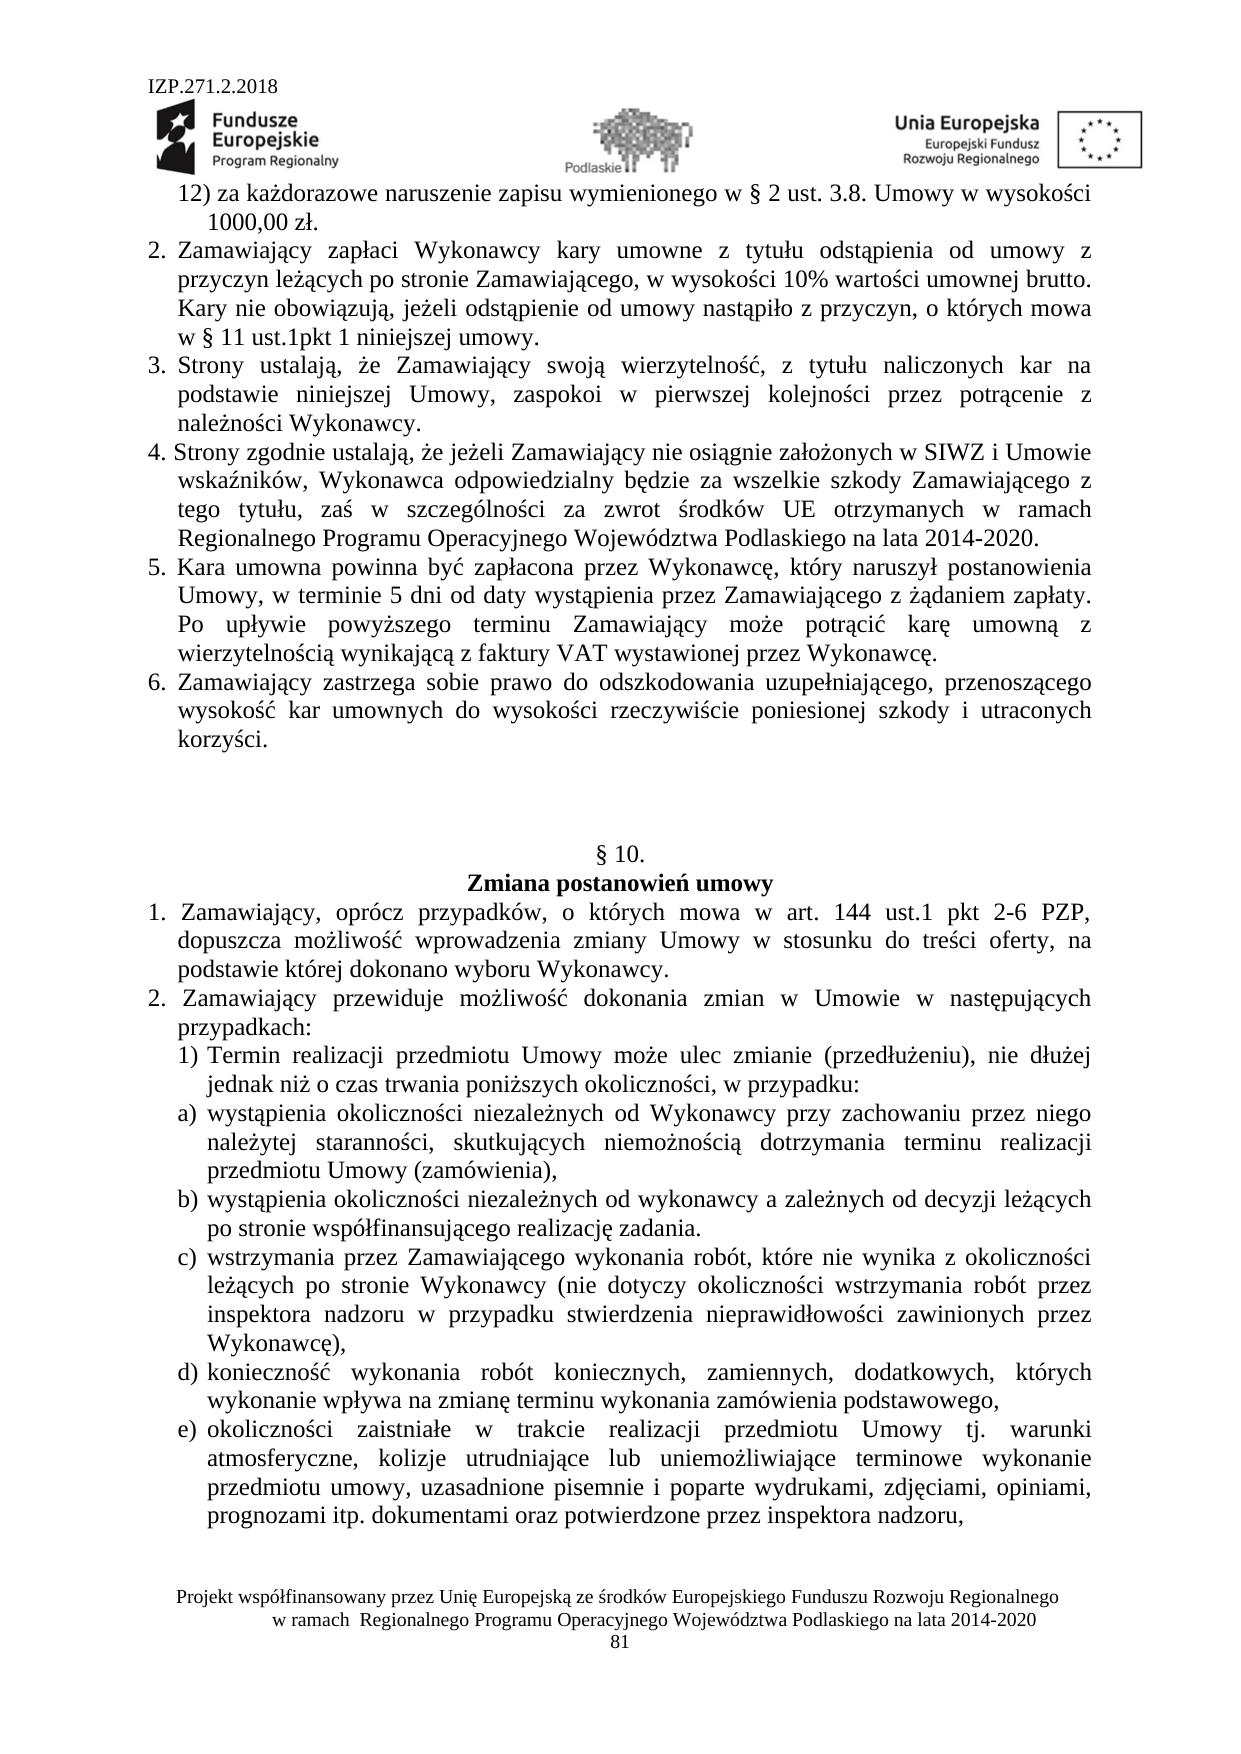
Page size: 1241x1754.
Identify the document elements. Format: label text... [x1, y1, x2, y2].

text 5. Kara umowna powinna być zapłacona przez Wykonawcę, który naruszył postanowienia Umowy, w terminie 5 dni od daty wystąpienia przez Zamawiającego z żądaniem zapłaty. Po upływie powyższego terminu Zamawiający może potrącić karę umowną z wierzytelnością wynikającą z faktury VAT wystawionej przez Wykonawcę. [148, 552, 1092, 667]
text c) wstrzymania przez Zamawiającego wykonania robót, które nie wynika z okoliczności leżących po stronie Wykonawcy (nie dotyczy okoliczności wstrzymania robót przez inspektora nadzoru w przypadku stwierdzenia nieprawidłowości zawinionych przez Wykonawcę), [177, 1242, 1092, 1357]
text a) wystąpienia okoliczności niezależnych od Wykonawcy przy zachowaniu przez niego należytej staranności, skutkujących niemożnością dotrzymania terminu realizacji przedmiotu Umowy (zamówienia), [177, 1098, 1092, 1184]
text § 10. [148, 839, 1092, 868]
text 2. Zamawiający przewiduje możliwość dokonania zmian w Umowie w następujących przypadkach: [148, 983, 1092, 1040]
text Zmiana postanowień umowy [148, 868, 1092, 897]
text 3. Strony ustalają, że Zamawiający swoją wierzytelność, z tytułu naliczonych kar na podstawie niniejszej Umowy, zaspokoi w pierwszej kolejności przez potrącenie z należności Wykonawcy. [148, 350, 1092, 437]
text 12) za każdorazowe naruszenie zapisu wymienionego w § 2 ust. 3.8. Umowy w wysokości 1000,00 zł. [177, 178, 1092, 235]
text 1) Termin realizacji przedmiotu Umowy może ulec zmianie (przedłużeniu), nie dłużej jednak niż o czas trwania poniższych okoliczności, w przypadku: [177, 1040, 1092, 1098]
text b) wystąpienia okoliczności niezależnych od wykonawcy a zależnych od decyzji leżących po stronie współfinansującego realizację zadania. [177, 1184, 1092, 1242]
text 1. Zamawiający, oprócz przypadków, o których mowa w art. 144 ust.1 pkt 2-6 PZP, dopuszcza możliwość wprowadzenia zmiany Umowy w stosunku do treści oferty, na podstawie której dokonano wyboru Wykonawcy. [148, 897, 1092, 983]
text 4. Strony zgodnie ustalają, że jeżeli Zamawiający nie osiągnie założonych w SIWZ i Umowie wskaźników, Wykonawca odpowiedzialny będzie za wszelkie szkody Zamawiającego z tego tytułu, zaś w szczególności za zwrot środków UE otrzymanych w ramach Regionalnego Programu Operacyjnego Województwa Podlaskiego na lata 2014-2020. [148, 437, 1092, 552]
text 2. Zamawiający zapłaci Wykonawcy kary umowne z tytułu odstąpienia od umowy z przyczyn leżących po stronie Zamawiającego, w wysokości 10% wartości umownej brutto. Kary nie obowiązują, jeżeli odstąpienie od umowy nastąpiło z przyczyn, o których mowa w § 11 ust.1pkt 1 niniejszej umowy. [148, 235, 1092, 350]
text d) konieczność wykonania robót koniecznych, zamiennych, dodatkowych, których wykonanie wpływa na zmianę terminu wykonania zamówienia podstawowego, [177, 1357, 1092, 1414]
text 6. Zamawiający zastrzega sobie prawo do odszkodowania uzupełniającego, przenoszącego wysokość kar umownych do wysokości rzeczywiście poniesionej szkody i utraconych korzyści. [148, 667, 1092, 753]
text e) okoliczności zaistniałe w trakcie realizacji przedmiotu Umowy tj. warunki atmosferyczne, kolizje utrudniające lub uniemożliwiające terminowe wykonanie przedmiotu umowy, uzasadnione pisemnie i poparte wydrukami, zdjęciami, opiniami, prognozami itp. dokumentami oraz potwierdzone przez inspektora nadzoru, [177, 1414, 1092, 1529]
